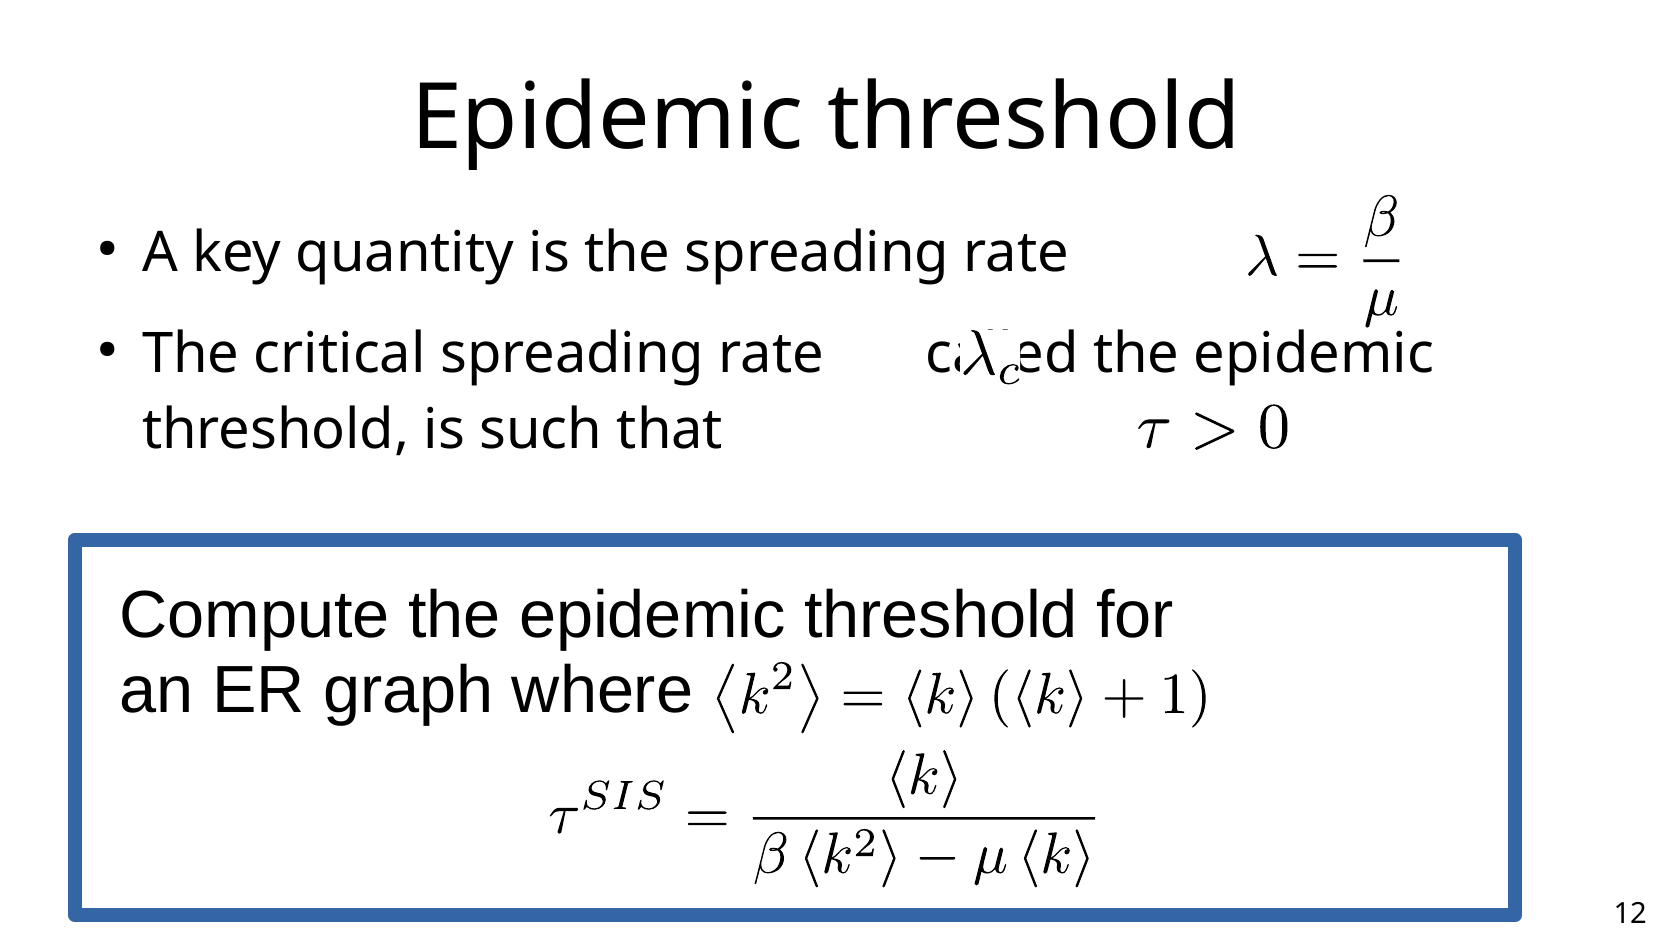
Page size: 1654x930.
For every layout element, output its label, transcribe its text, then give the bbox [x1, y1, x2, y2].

list A key quantity is the spreading rate The critical spreading rate called the epidemic threshold, is such that [82, 211, 1571, 469]
text_box Compute the epidemic threshold for an ER graph where [105, 570, 1246, 735]
text_box [1245, 194, 1400, 328]
text_box [960, 330, 1021, 385]
text_box [548, 750, 1096, 888]
title Epidemic threshold [82, 1, 1571, 211]
text_box [1136, 404, 1291, 450]
